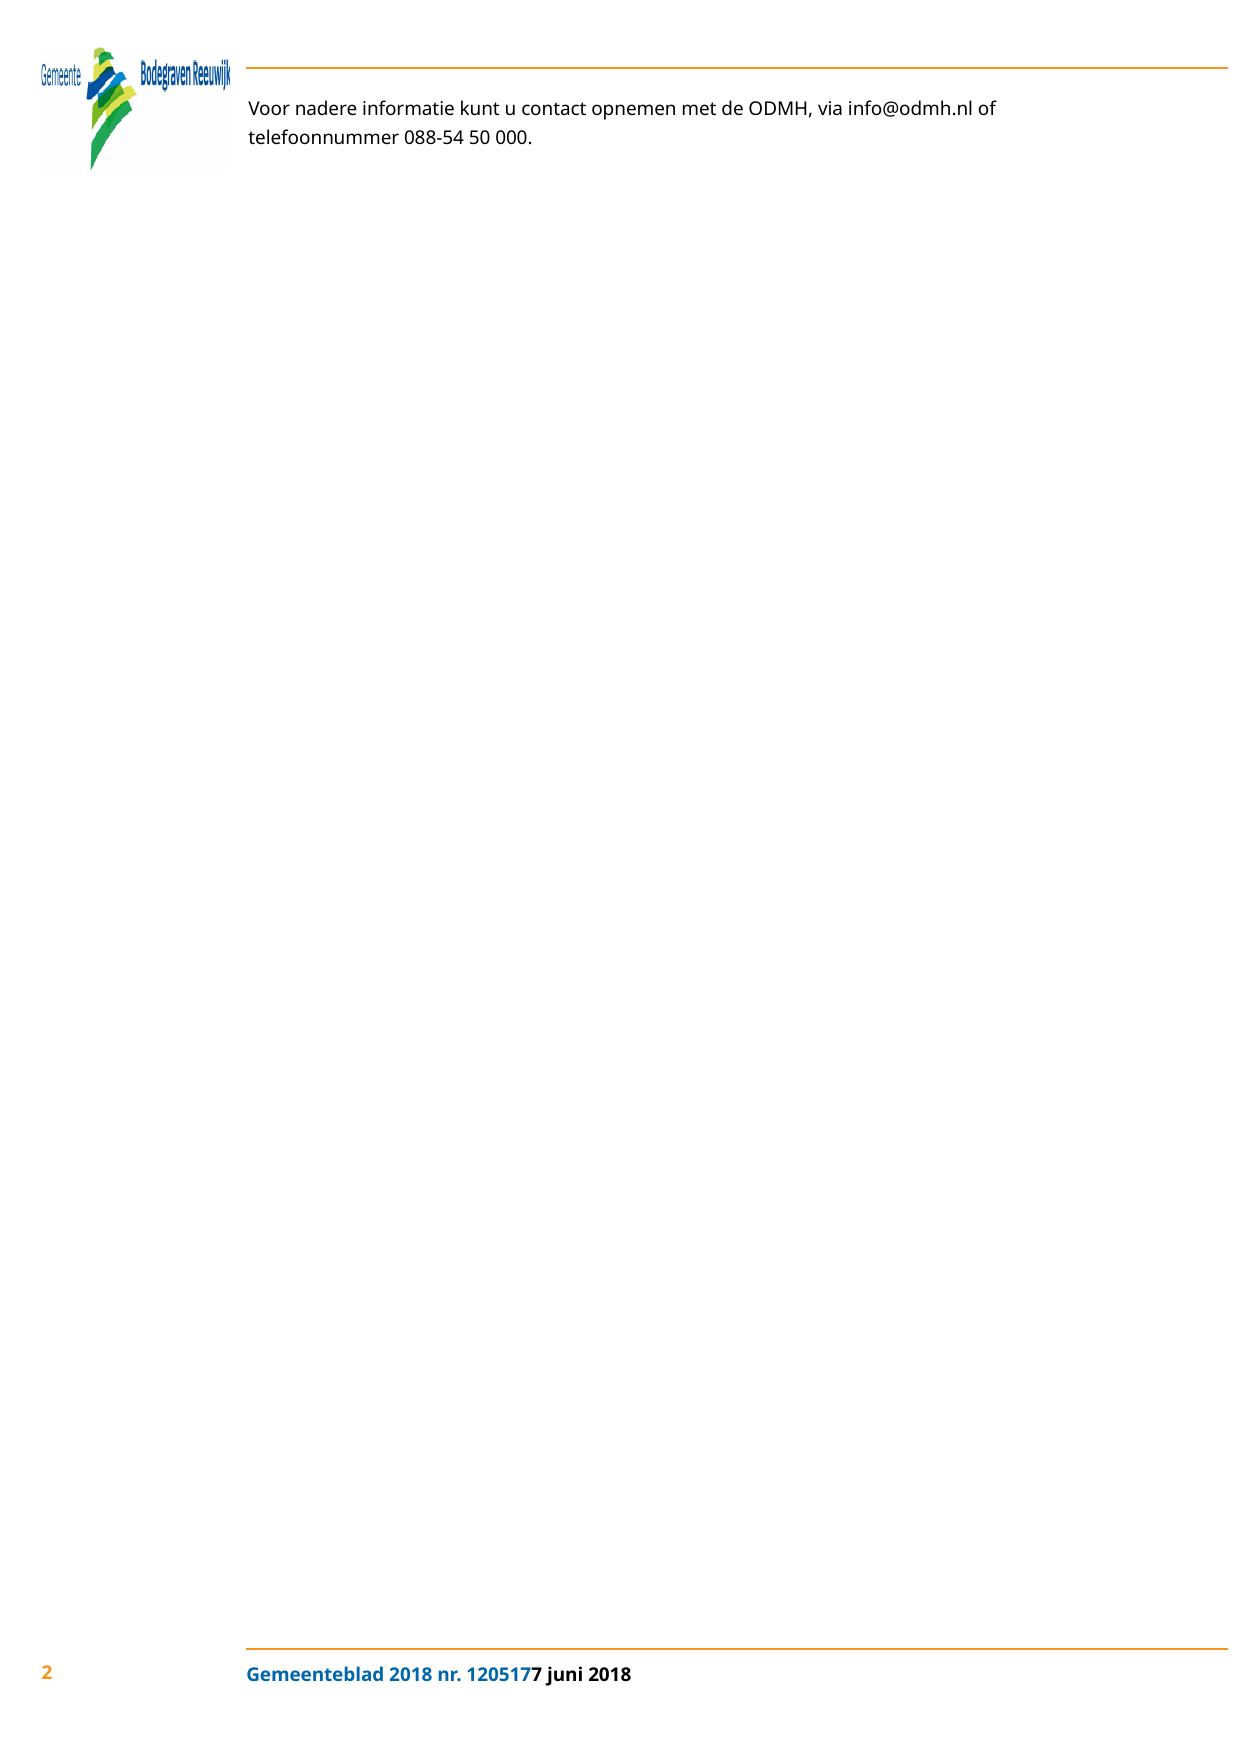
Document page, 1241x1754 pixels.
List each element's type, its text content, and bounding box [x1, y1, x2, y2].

text Voor nadere informatie kunt u contact opnemen met de ODMH, via info@odmh.nl of telefoonnummer 088-54 50 000. [248, 95, 1152, 150]
picture [41, 47, 231, 172]
